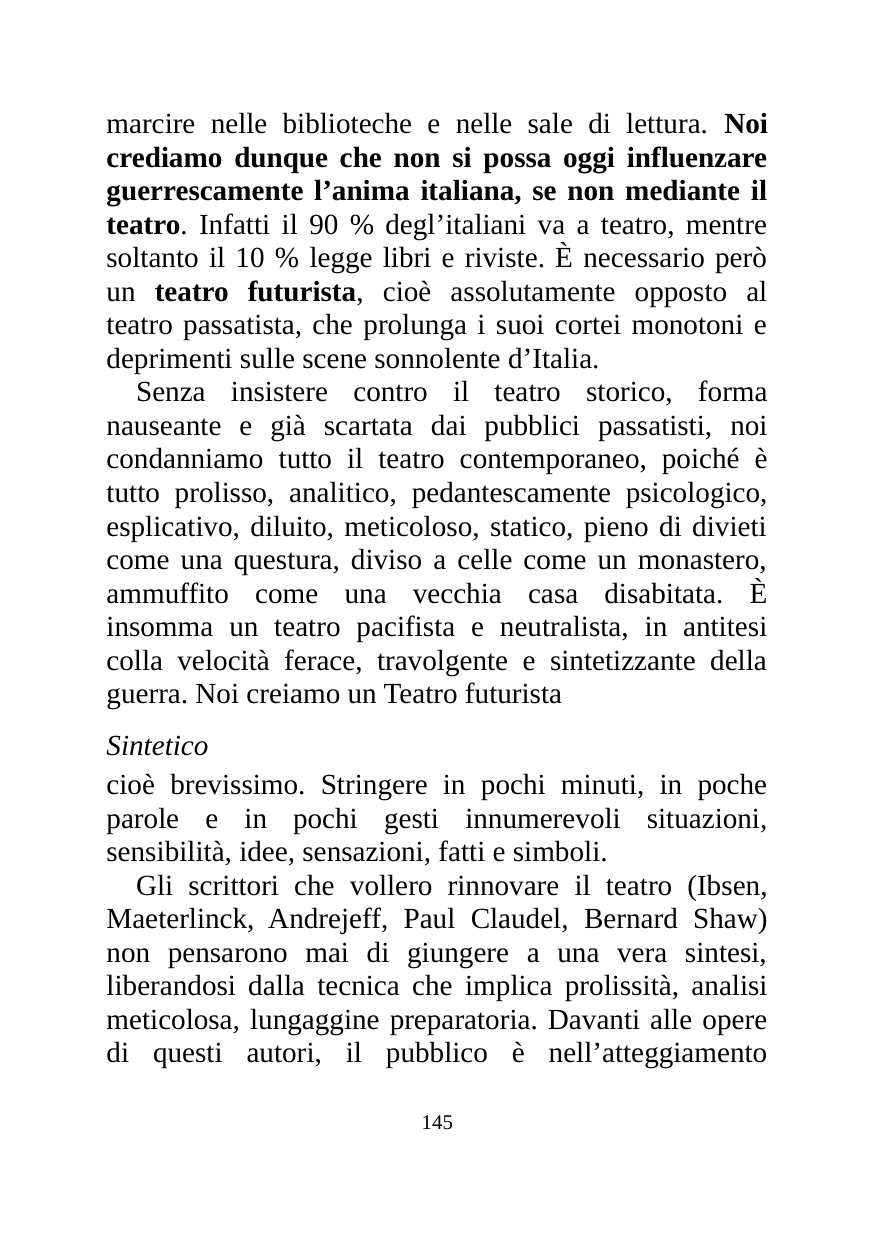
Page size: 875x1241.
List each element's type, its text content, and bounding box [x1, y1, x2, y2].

text Gli scrittori che vollero rinnovare il teatro (Ibsen, Maeterlinck, Andrejeff, Paul Claudel, Bernard Shaw) non pensarono mai di giungere a una vera sintesi, liberandosi dalla tecnica che implica prolissità, analisi meticolosa, lungaggine preparatoria. Davanti alle opere di questi autori, il pubblico è nell’atteggiamento [106, 868, 768, 1069]
text Senza insistere contro il teatro storico, forma nauseante e già scartata dai pubblici passatisti, noi condanniamo tutto il teatro contemporaneo, poiché è tutto prolisso, analitico, pedantescamente psicologico, esplicativo, diluito, meticoloso, statico, pieno di divieti come una questura, diviso a celle come un monastero, ammuffito come una vecchia casa disabitata. È insomma un teatro pacifista e neutralista, in antitesi colla velocità ferace, travolgente e sintetizzante della guerra. Noi creiamo un Teatro futurista [106, 374, 768, 710]
text marcire nelle biblioteche e nelle sale di lettura. Noi crediamo dunque che non si possa oggi influenzare guerrescamente l’anima italiana, se non mediante il teatro. Infatti il 90 % degl’italiani va a teatro, mentre soltanto il 10 % legge libri e riviste. È necessario però un teatro futurista, cioè assolutamente opposto al teatro passatista, che prolunga i suoi cortei monotoni e deprimenti sulle scene sonnolente d’Italia. [106, 106, 768, 374]
text Sintetico [106, 728, 768, 761]
text cioè brevissimo. Stringere in pochi minuti, in poche parole e in pochi gesti innumerevoli situazioni, sensibilità, idee, sensazioni, fatti e simboli. [106, 767, 768, 868]
